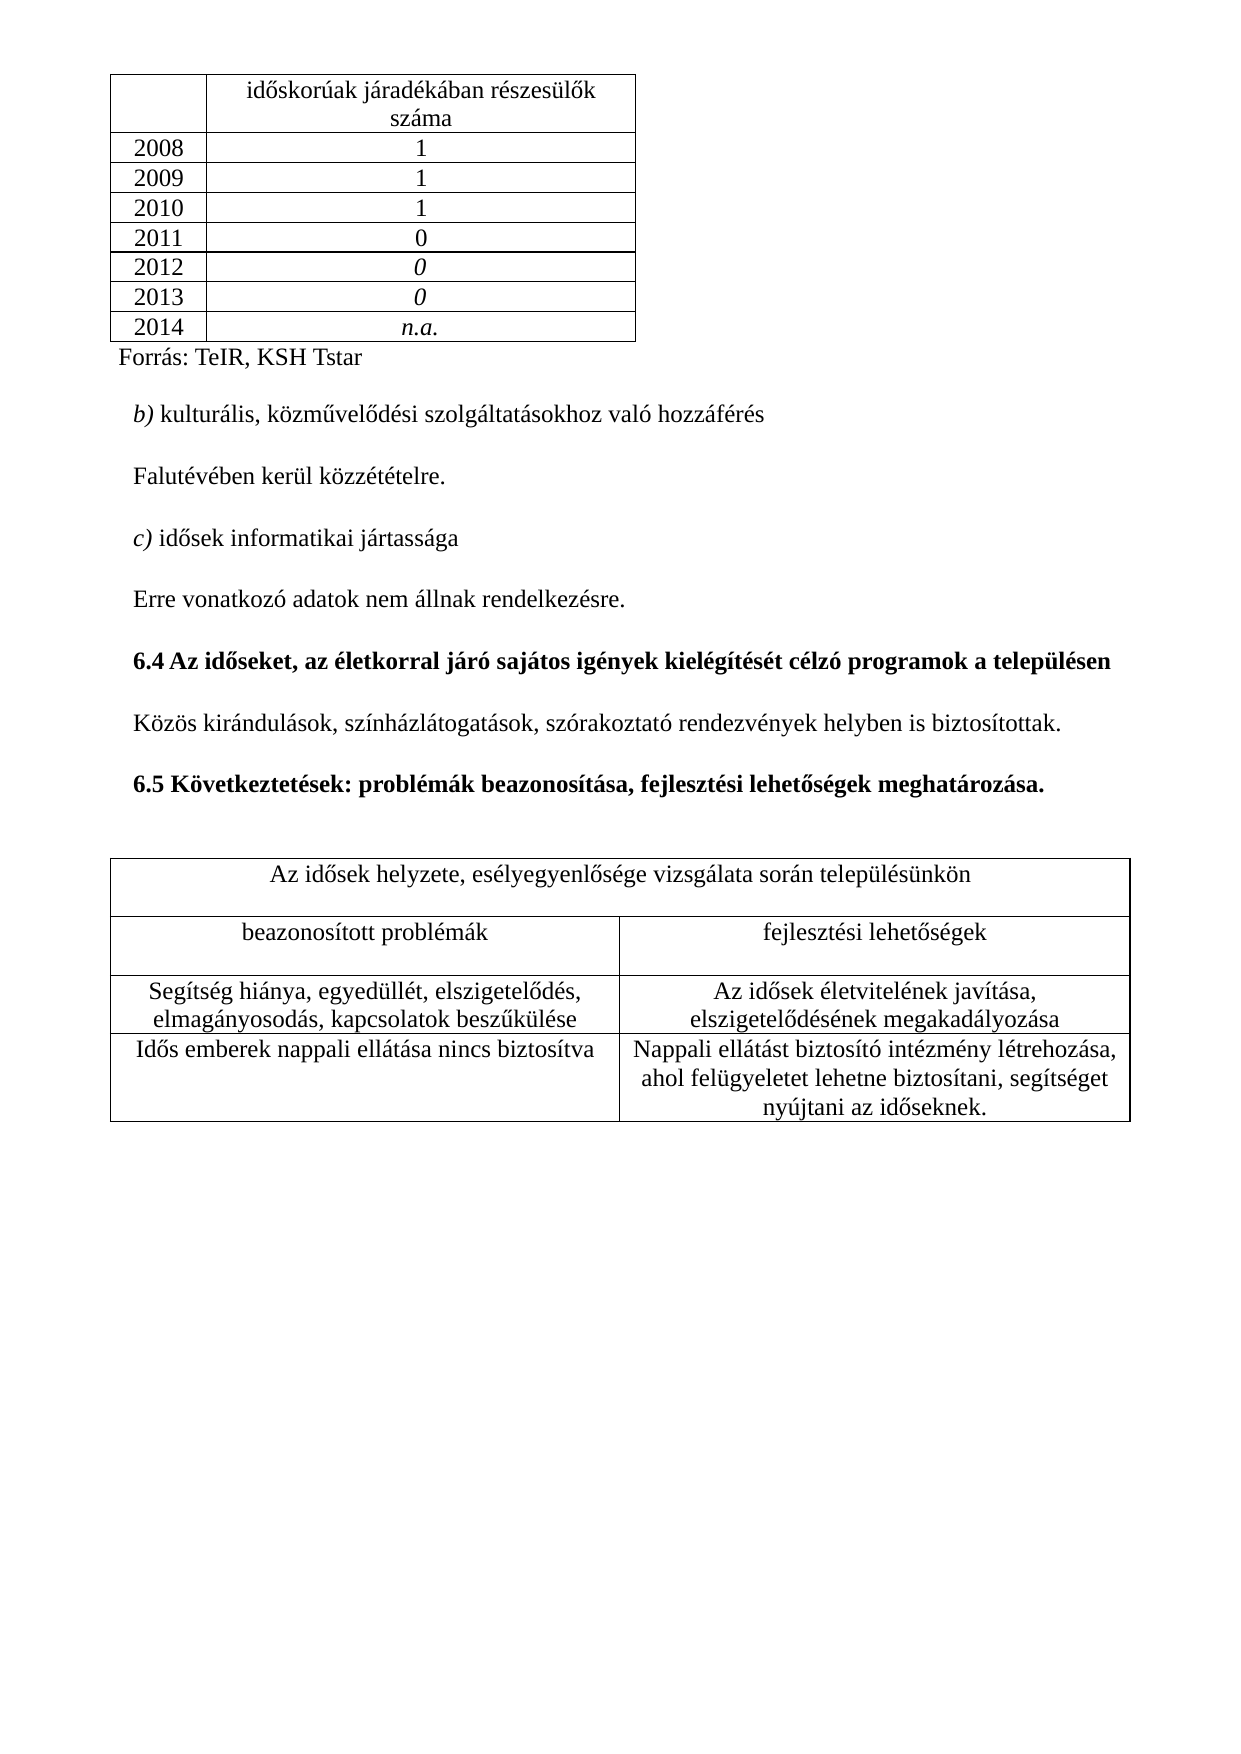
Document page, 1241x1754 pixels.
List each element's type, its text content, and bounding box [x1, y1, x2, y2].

table_cell 1 [207, 163, 635, 192]
table_cell 2013 [111, 282, 206, 311]
table_cell 2010 [111, 193, 206, 222]
table_header időskorúak járadékában részesülők száma [207, 75, 635, 132]
text b) kulturális, közművelődési szolgáltatásokhoz való hozzáférés [118, 399, 1122, 428]
table_cell Idős emberek nappali ellátása nincs biztosítva [111, 1034, 619, 1121]
text 6.4 Az időseket, az életkorral járó sajátos igények kielégítését célzó programok a településen [118, 646, 1122, 675]
table_cell 0 [207, 253, 635, 281]
table_cell Segítség hiánya, egyedüllét, elszigetelődés, elmagányosodás, kapcsolatok beszűkülése [111, 976, 619, 1033]
table_cell 2014 [111, 312, 206, 341]
text Forrás: TeIR, KSH Tstar [118, 342, 1122, 371]
text 6.5 Következtetések: problémák beazonosítása, fejlesztési lehetőségek meghatározása. [118, 769, 1122, 798]
table_cell 1 [207, 193, 635, 222]
table_cell 2009 [111, 163, 206, 192]
table_cell fejlesztési lehetőségek [620, 917, 1129, 975]
table_cell beazonosított problémák [111, 917, 619, 975]
table_cell Nappali ellátást biztosító intézmény létrehozása, ahol felügyeletet lehetne biztosítani, segítséget nyújtani az időseknek. [620, 1034, 1129, 1121]
table_cell 1 [207, 133, 635, 162]
table_cell 2008 [111, 133, 206, 162]
text c) idősek informatikai jártassága [118, 523, 1122, 551]
table_cell 2011 [111, 223, 206, 251]
text Közös kirándulások, színházlátogatások, szórakoztató rendezvények helyben is biztosítottak. [118, 708, 1122, 736]
table_header Az idősek helyzete, esélyegyenlősége vizsgálata során településünkön [111, 859, 1129, 916]
table_cell 0 [207, 282, 635, 311]
table_cell 0 [207, 223, 635, 251]
text Falutévében kerül közzétételre. [118, 461, 1122, 490]
text Erre vonatkozó adatok nem állnak rendelkezésre. [118, 584, 1122, 613]
table_cell 2012 [111, 253, 206, 281]
table_header [111, 75, 206, 132]
table_cell Az idősek életvitelének javítása, elszigetelődésének megakadályozása [620, 976, 1129, 1033]
table_cell n.a. [207, 312, 635, 341]
